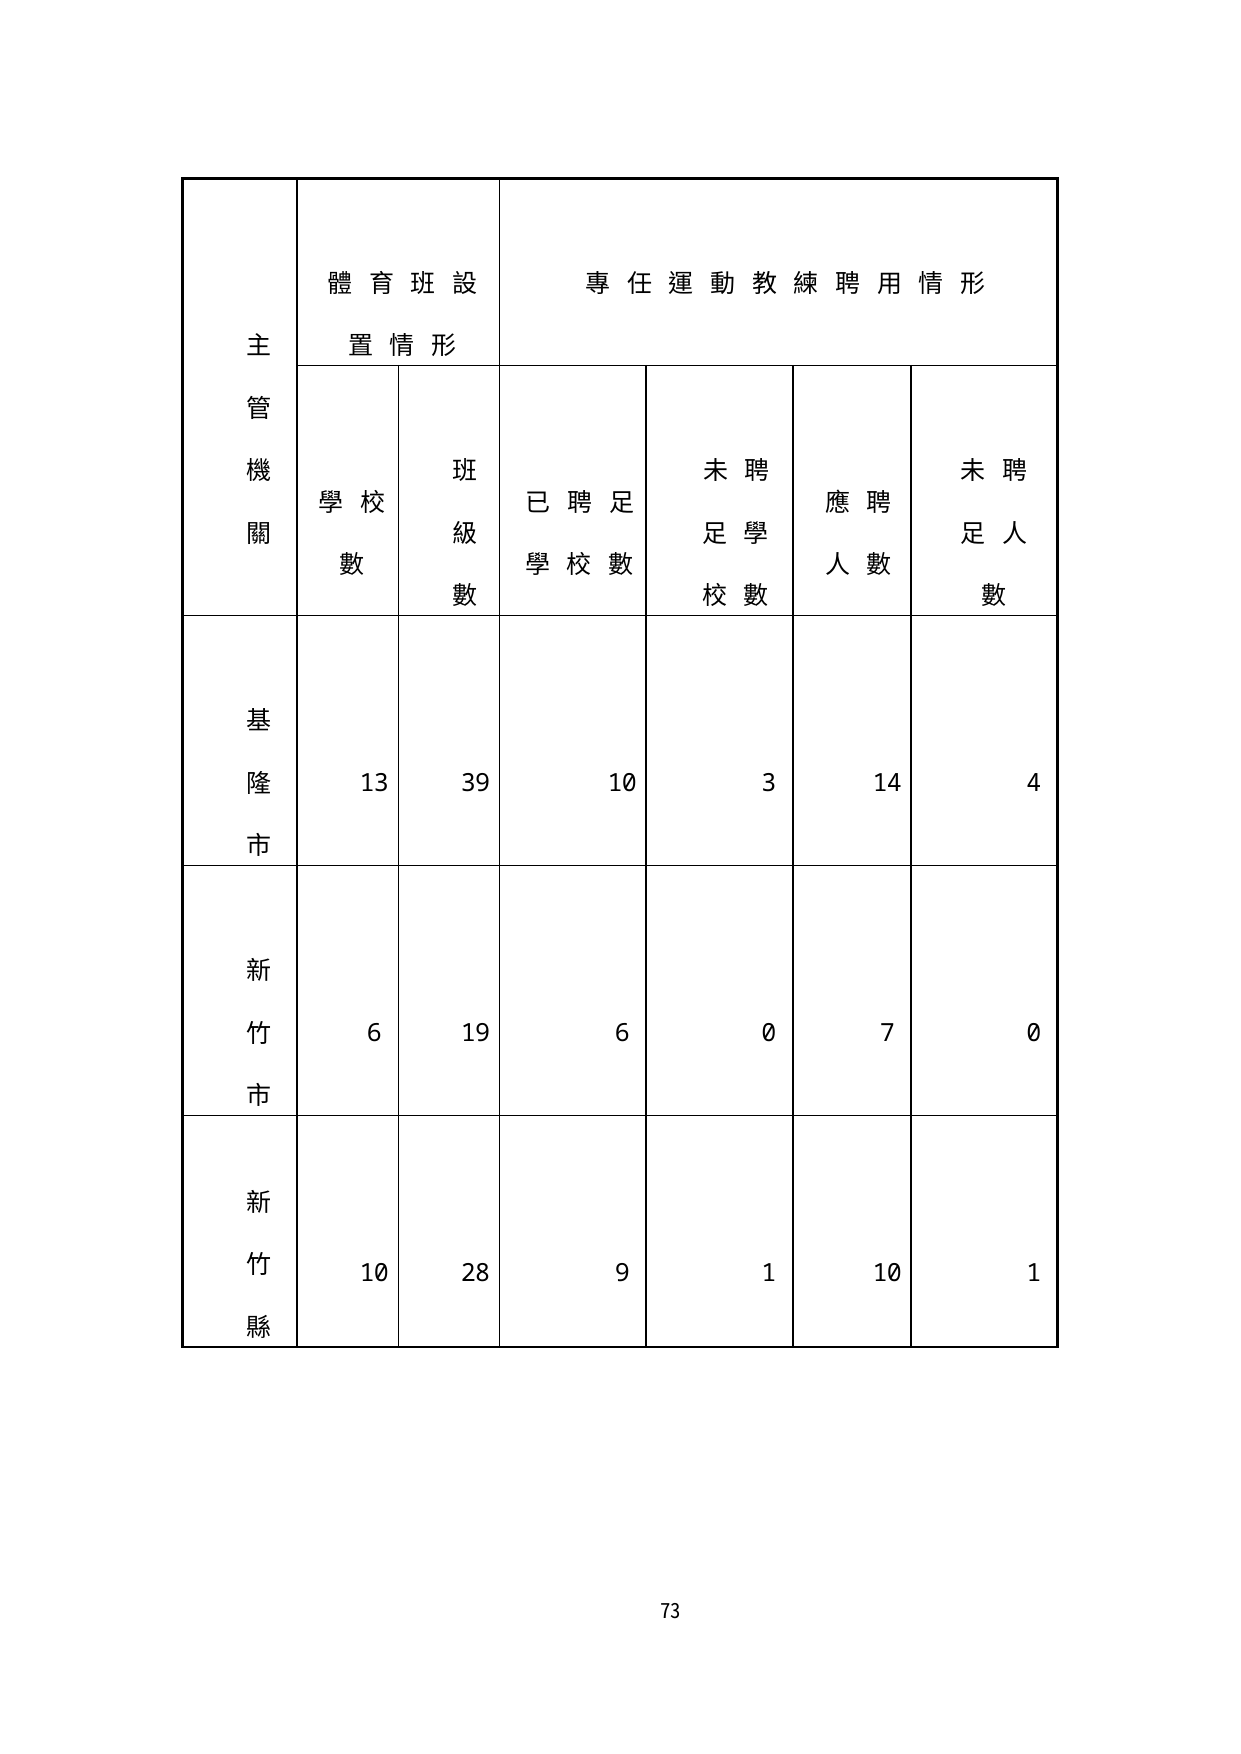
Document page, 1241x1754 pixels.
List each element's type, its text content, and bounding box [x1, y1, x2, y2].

table_cell 1 [912, 1116, 1056, 1346]
table_cell 10 [794, 1116, 910, 1346]
table_cell 班級數 [399, 366, 499, 615]
table_cell 28 [399, 1116, 499, 1346]
table_cell 9 [500, 1116, 645, 1346]
table_cell 已聘足學校數 [500, 366, 645, 615]
table_cell 6 [298, 866, 398, 1115]
table_cell 0 [647, 866, 792, 1115]
table_cell 19 [399, 866, 499, 1115]
table_cell 14 [794, 616, 910, 865]
table_cell 39 [399, 616, 499, 865]
table_cell 10 [500, 616, 645, 865]
table_header 主管機關 [184, 180, 296, 615]
table_cell 新竹市 [184, 866, 296, 1115]
table_cell 4 [912, 616, 1056, 865]
table_cell 13 [298, 616, 398, 865]
table_cell 0 [912, 866, 1056, 1115]
table_cell 1 [647, 1116, 792, 1346]
table_cell 應聘人數 [794, 366, 910, 615]
table_cell 學校數 [298, 366, 398, 615]
table_cell 10 [298, 1116, 398, 1346]
table_header 專任運動教練聘用情形 [500, 180, 1056, 365]
table_cell 未聘足學校數 [647, 366, 792, 615]
table_header 體育班設置情形 [298, 180, 499, 365]
table_cell 基隆市 [184, 616, 296, 865]
table_cell 新竹縣 [184, 1116, 296, 1346]
table_cell 3 [647, 616, 792, 865]
table_cell 6 [500, 866, 645, 1115]
table_cell 7 [794, 866, 910, 1115]
table_cell 未聘足人數 [912, 366, 1056, 615]
